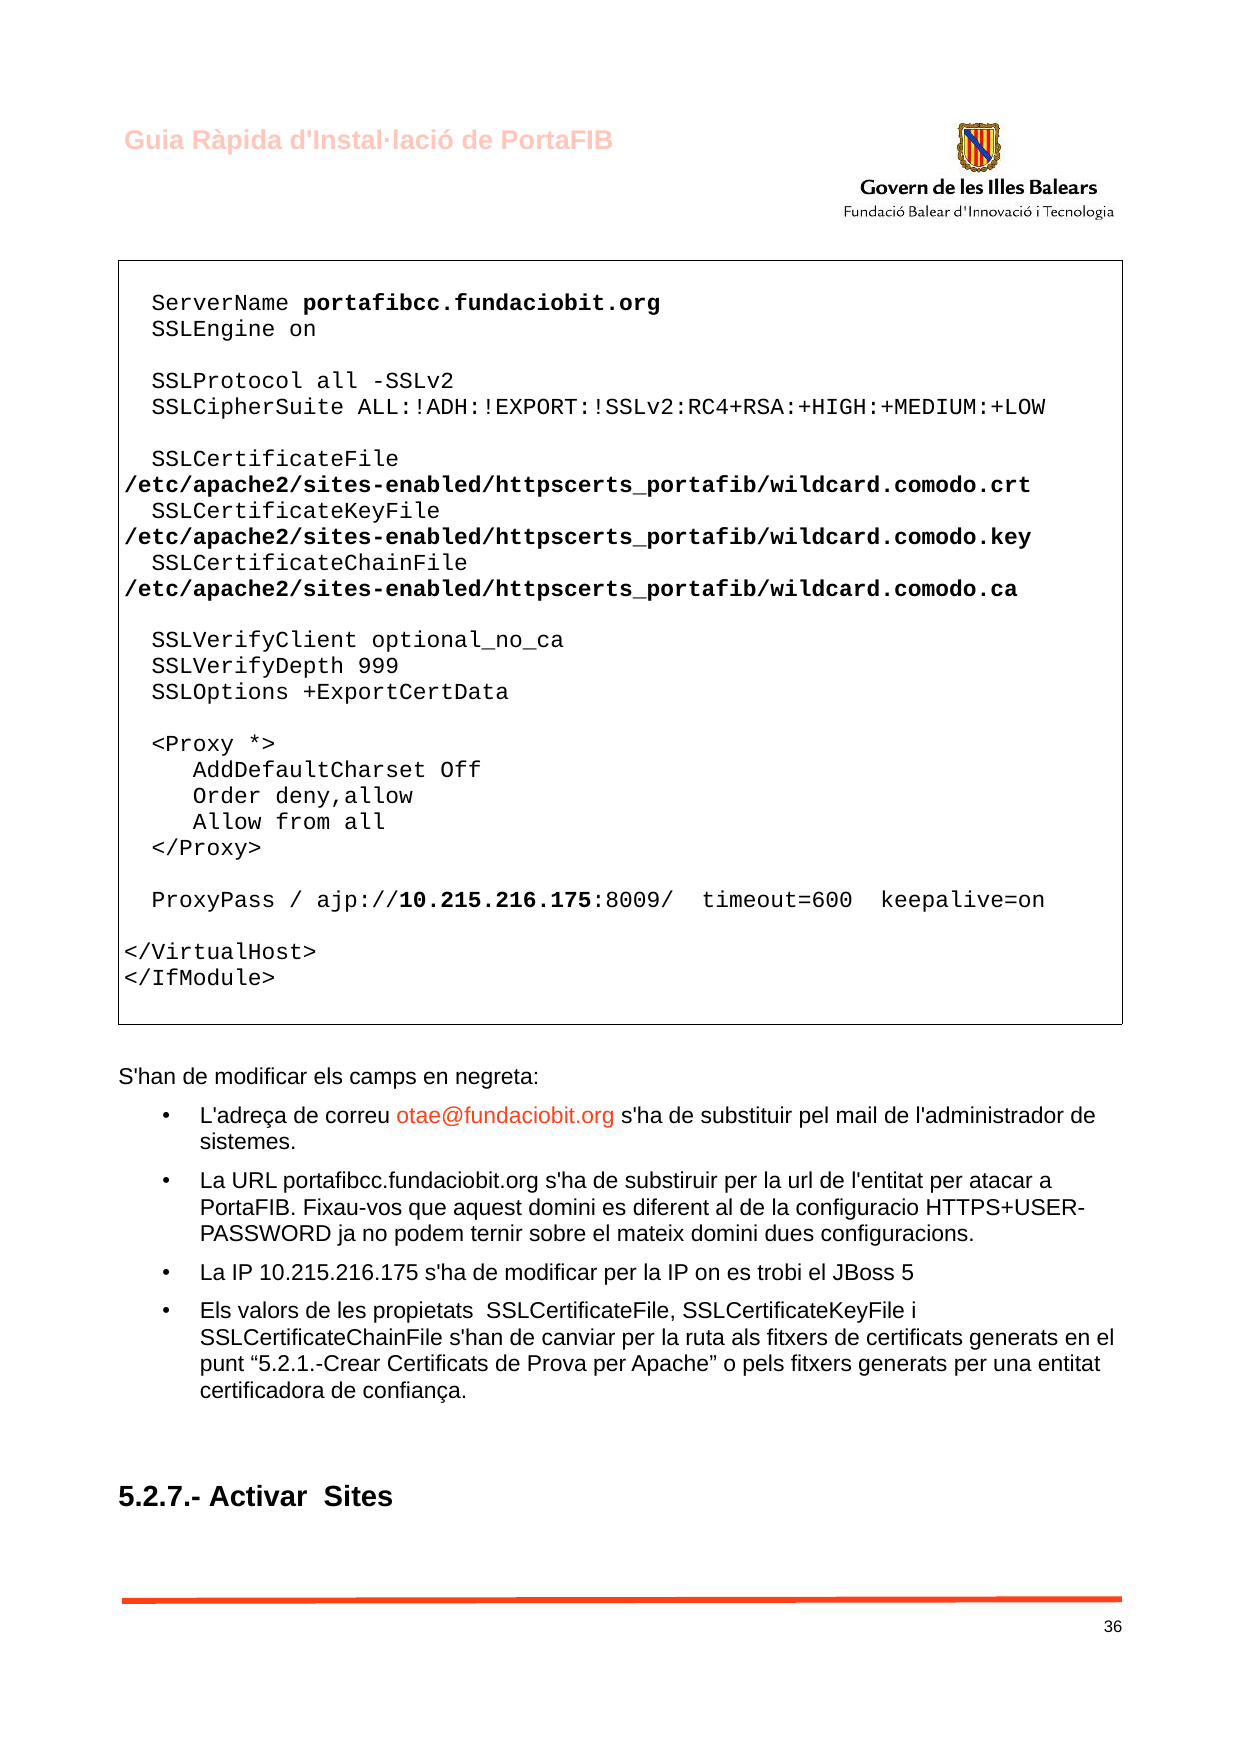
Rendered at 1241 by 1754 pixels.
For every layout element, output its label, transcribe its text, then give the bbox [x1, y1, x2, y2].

picture [840, 123, 1117, 220]
text S'han de modificar els camps en negreta: [118, 1063, 1122, 1089]
list La URL portafibcc.fundaciobit.org s'ha de substiruir per la url de l'entitat per atacar a PortaFIB. Fixau-vos que aquest domini es diferent al de la configuracio HTTPS+USER-PASSWORD ja no podem ternir sobre el mateix domini dues configuracions. [162, 1167, 1122, 1246]
table_header ServerName portafibcc.fundaciobit.org SSLEngine on SSLProtocol all -SSLv2 SSLCipherSuite ALL:!ADH:!EXPORT:!SSLv2:RC4+RSA:+HIGH:+MEDIUM:+LOW SSLCertificateFile /etc/apache2/sites-enabled/httpscerts_portafib/wildcard.comodo.crt SSLCertificateKeyFile /etc/apache2/sites-enabled/httpscerts_portafib/wildcard.comodo.key SSLCertificateChainFile /etc/apache2/sites-enabled/httpscerts_portafib/wildcard.comodo.ca SSLVerifyClient optional_no_ca SSLVerifyDepth 999 SSLOptions +ExportCertData <Proxy *> AddDefaultCharset Off Order deny,allow Allow from all </Proxy> ProxyPass / ajp://10.215.216.175:8009/ timeout=600 keepalive=on </VirtualHost> </IfModule> [119, 261, 1122, 1024]
list La IP 10.215.216.175 s'ha de modificar per la IP on es trobi el JBoss 5 [162, 1259, 1122, 1285]
list L'adreça de correu otae@fundaciobit.org s'ha de substituir pel mail de l'administrador de sistemes. [162, 1102, 1122, 1154]
subtitle Activar Sites [118, 1479, 1122, 1513]
list Els valors de les propietats SSLCertificateFile, SSLCertificateKeyFile i SSLCertificateChainFile s'han de canviar per la ruta als fitxers de certificats generats en el punt “5.2.1Crear Certificats de Prova per Apache” o pels fitxers generats per una entitat certificadora de confiança. [162, 1297, 1122, 1403]
